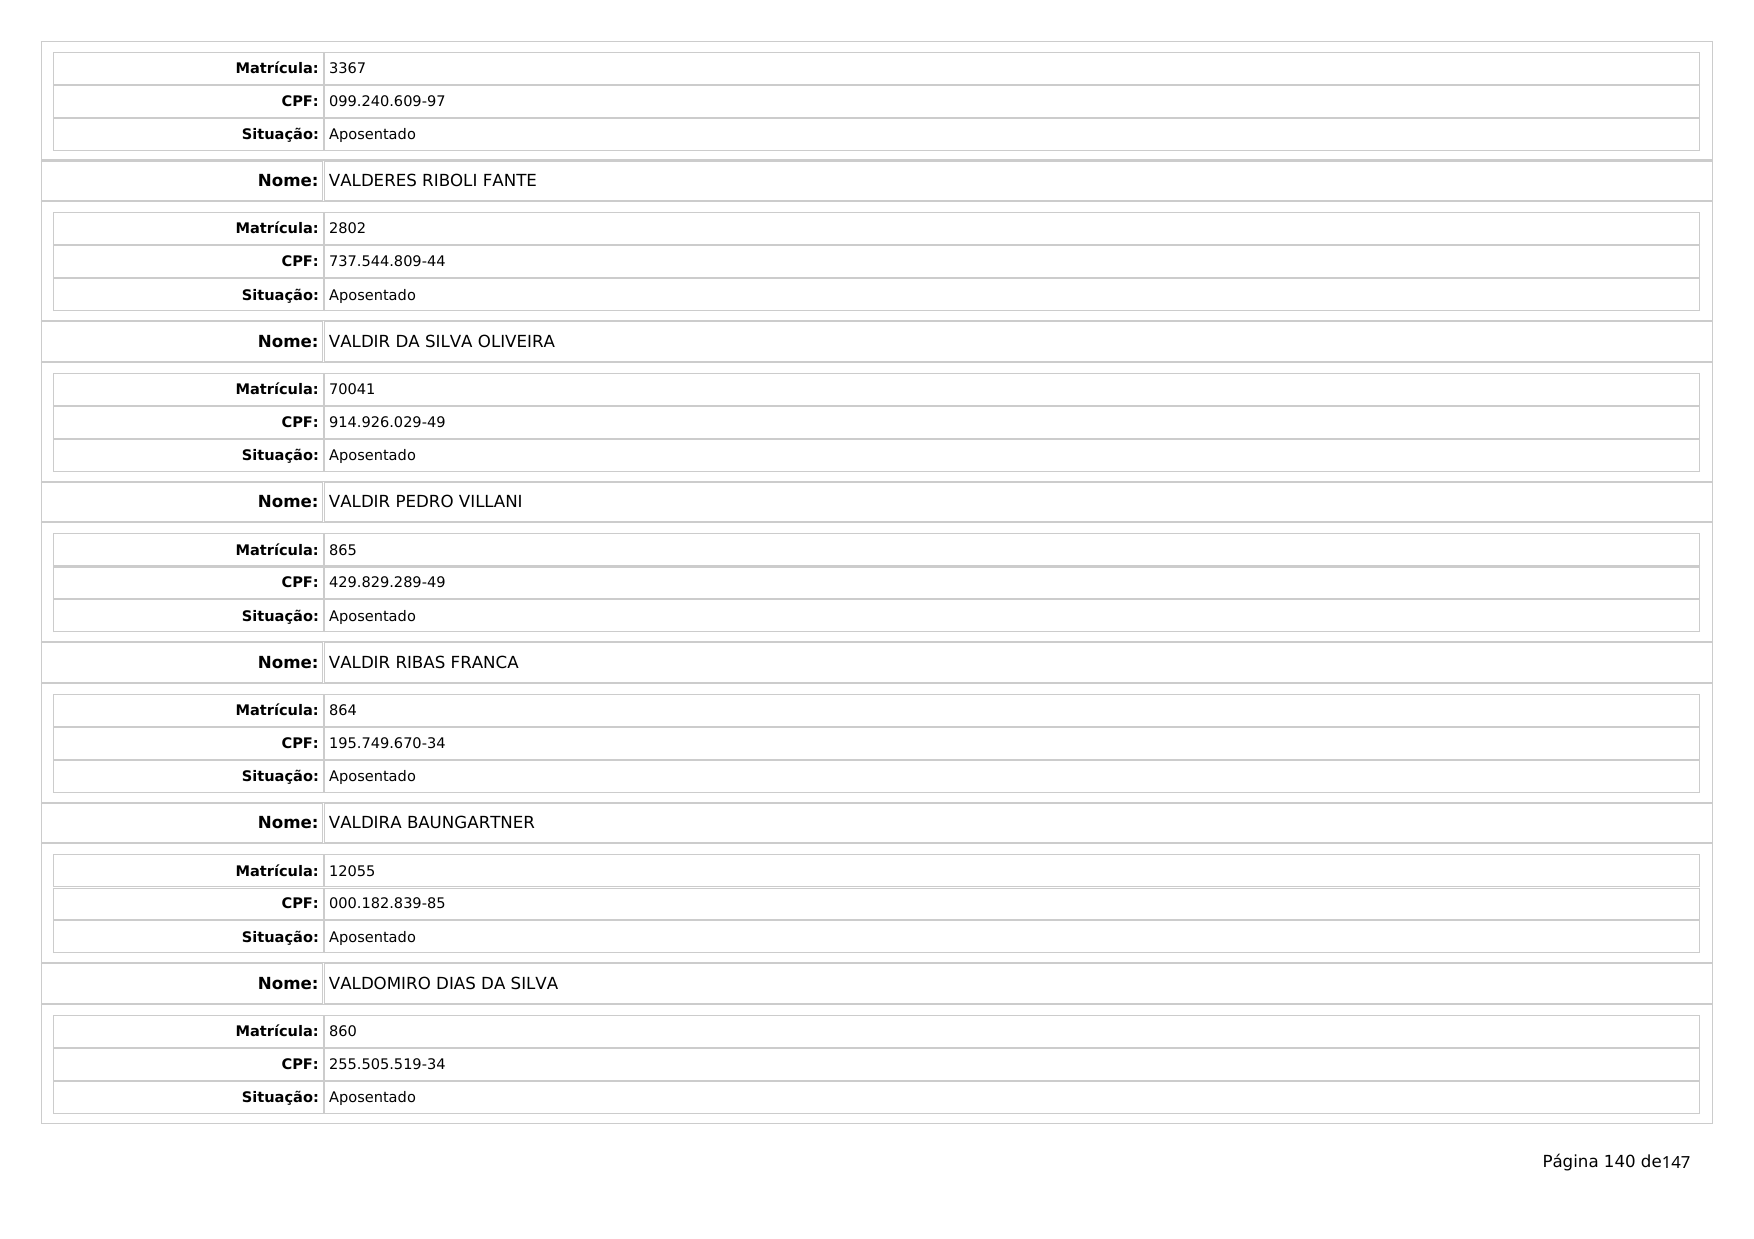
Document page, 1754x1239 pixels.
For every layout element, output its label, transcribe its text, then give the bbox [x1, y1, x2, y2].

table_cell [1713, 161, 1753, 201]
table_cell 914.926.029-49 [325, 407, 1699, 438]
table_cell Aposentado [325, 119, 1699, 150]
table_cell [46, 1015, 53, 1048]
table_cell Situação: [54, 440, 323, 471]
table_cell Aposentado [325, 761, 1699, 792]
table_cell [0, 683, 41, 803]
table_cell CPF: [54, 1049, 323, 1080]
table_cell [46, 52, 53, 85]
table_cell [1700, 888, 1708, 920]
table_cell [1700, 278, 1708, 311]
table_cell Nome: [42, 162, 322, 200]
table_cell [41, 1124, 323, 1142]
table_cell [1662, 1124, 1713, 1142]
table_cell Aposentado [325, 440, 1699, 471]
table_header [46, 848, 53, 854]
table_cell [0, 522, 41, 642]
table_cell [1700, 1015, 1708, 1048]
table_cell Nome: [42, 322, 322, 361]
table_cell Situação: [54, 279, 323, 310]
table_cell Aposentado [325, 921, 1699, 952]
table_header [46, 688, 53, 694]
table_cell CPF: [54, 86, 323, 117]
table_cell [46, 854, 53, 887]
table_header [1700, 848, 1708, 854]
table_cell [1708, 439, 1712, 472]
table_header [1700, 1009, 1708, 1015]
table_cell [42, 684, 1712, 802]
table_cell Situação: [54, 761, 323, 792]
table_header [324, 0, 1531, 41]
table_header [1531, 0, 1662, 41]
table_cell [1708, 920, 1712, 953]
table_cell [1708, 52, 1712, 85]
table_cell VALDIR RIBAS FRANCA [325, 643, 1712, 682]
table_cell [0, 803, 41, 843]
table_header [53, 46, 324, 52]
table_cell 099.240.609-97 [325, 86, 1699, 117]
table_cell VALDERES RIBOLI FANTE [325, 162, 1712, 200]
table_cell [1713, 642, 1753, 683]
table_cell [1713, 963, 1753, 1004]
table_cell [1700, 1048, 1708, 1081]
table_cell [1700, 406, 1708, 439]
table_header [324, 688, 1700, 694]
table_cell [0, 41, 41, 161]
table_cell [42, 523, 1712, 641]
table_cell Aposentado [325, 279, 1699, 310]
table_cell [1708, 727, 1712, 760]
table_cell [1700, 760, 1708, 793]
table_cell [1713, 321, 1753, 362]
table_cell [46, 278, 53, 311]
table_cell [1700, 373, 1708, 406]
table_cell Situação: [54, 119, 323, 150]
table_cell VALDIRA BAUNGARTNER [325, 804, 1712, 842]
table_cell CPF: [54, 246, 323, 277]
table_cell [0, 843, 41, 963]
table_cell [324, 1124, 1531, 1142]
table_cell [1708, 406, 1712, 439]
table_cell [1713, 41, 1753, 161]
table_cell [1708, 599, 1712, 632]
table_header [1700, 46, 1708, 52]
table_cell [1713, 683, 1753, 803]
table_cell [1708, 245, 1712, 278]
table_cell Situação: [54, 921, 323, 952]
table_cell Matrícula: [54, 534, 323, 565]
table_cell [1708, 533, 1712, 566]
table_cell [0, 321, 41, 362]
table_header [1662, 0, 1713, 41]
table_cell [1700, 118, 1708, 151]
table_header [0, 0, 41, 41]
table_cell [1700, 212, 1708, 245]
table_cell Situação: [54, 1082, 323, 1113]
table_cell [1708, 888, 1712, 920]
table_header [53, 527, 324, 533]
table_cell Nome: [42, 643, 322, 682]
table_header [1713, 0, 1753, 41]
table_cell 3367 [325, 53, 1699, 84]
table_header [53, 848, 324, 854]
table_cell [1700, 52, 1708, 85]
table_cell [1708, 566, 1712, 599]
table_cell 12055 [325, 855, 1699, 886]
table_cell [42, 844, 1712, 962]
table_cell [0, 201, 41, 321]
table_cell [0, 482, 41, 522]
table_cell [1700, 920, 1708, 953]
table_cell [1700, 245, 1708, 278]
table_cell Nome: [42, 804, 322, 842]
table_cell [46, 1048, 53, 1081]
table_cell Nome: [42, 964, 322, 1003]
table_cell [42, 42, 1712, 159]
table_cell [1713, 482, 1753, 522]
table_cell [1700, 694, 1708, 727]
table_header [41, 0, 323, 41]
table_header [46, 206, 53, 212]
table_cell [46, 566, 53, 599]
table_cell [1708, 373, 1712, 406]
table_cell CPF: [54, 728, 323, 759]
table_cell [1713, 362, 1753, 482]
table_cell [1700, 533, 1708, 566]
table_cell [42, 363, 1712, 481]
table_cell [42, 1005, 1712, 1123]
table_cell 865 [325, 534, 1699, 565]
table_cell [1708, 1015, 1712, 1048]
table_cell [1700, 854, 1708, 887]
table_cell Matrícula: [54, 1016, 323, 1047]
table_cell [46, 888, 53, 920]
table_cell 429.829.289-49 [325, 568, 1699, 598]
table_header [324, 1009, 1700, 1015]
table_header [324, 367, 1700, 373]
table_cell [1708, 760, 1712, 793]
table_cell [46, 439, 53, 472]
table_cell [1700, 566, 1708, 599]
table_header [324, 848, 1700, 854]
table_cell 70041 [325, 374, 1699, 405]
table_cell 255.505.519-34 [325, 1049, 1699, 1080]
table_cell 000.182.839-85 [325, 889, 1699, 919]
table_cell 195.749.670-34 [325, 728, 1699, 759]
table_header [324, 206, 1700, 212]
table_header [1700, 367, 1708, 373]
table_cell [0, 963, 41, 1004]
table_cell [1700, 439, 1708, 472]
table_cell CPF: [54, 889, 323, 919]
table_header [1700, 688, 1708, 694]
table_cell [1700, 727, 1708, 760]
table_cell [1708, 85, 1712, 118]
table_header [1700, 527, 1708, 533]
table_cell [0, 161, 41, 201]
table_cell CPF: [54, 407, 323, 438]
table_cell [46, 245, 53, 278]
table_cell [46, 118, 53, 151]
table_cell 147 [1662, 1142, 1713, 1182]
table_cell [1708, 278, 1712, 311]
table_cell [46, 727, 53, 760]
table_cell Situação: [54, 600, 323, 631]
table_cell [42, 202, 1712, 320]
table_cell Nome: [42, 483, 322, 521]
table_cell Página 140 de [1531, 1142, 1662, 1182]
table_cell [0, 1142, 41, 1182]
table_cell [46, 920, 53, 953]
table_cell [0, 1124, 41, 1142]
table_header [53, 1009, 324, 1015]
table_cell [1713, 1124, 1753, 1142]
table_header [46, 527, 53, 533]
table_cell [1708, 118, 1712, 151]
table_cell 864 [325, 695, 1699, 726]
table_header [46, 46, 53, 52]
table_cell VALDIR PEDRO VILLANI [325, 483, 1712, 521]
table_header [53, 206, 324, 212]
table_cell [1700, 85, 1708, 118]
table_cell Matrícula: [54, 695, 323, 726]
table_cell [1700, 599, 1708, 632]
table_cell [46, 1081, 53, 1114]
table_cell [46, 533, 53, 566]
table_cell Aposentado [325, 600, 1699, 631]
table_cell [46, 85, 53, 118]
table_cell [1700, 1081, 1708, 1114]
table_cell [1708, 694, 1712, 727]
table_cell 860 [325, 1016, 1699, 1047]
table_cell [1713, 803, 1753, 843]
table_cell [46, 760, 53, 793]
table_cell Matrícula: [54, 53, 323, 84]
table_cell VALDOMIRO DIAS DA SILVA [325, 964, 1712, 1003]
table_cell [1713, 522, 1753, 642]
table_header [324, 46, 1700, 52]
table_cell [46, 406, 53, 439]
table_cell Matrícula: [54, 374, 323, 405]
table_header [46, 1009, 53, 1015]
table_cell 2802 [325, 213, 1699, 244]
table_cell [1708, 1048, 1712, 1081]
table_cell Matrícula: [54, 213, 323, 244]
table_cell [1713, 1004, 1753, 1124]
table_cell [0, 1004, 41, 1124]
table_cell [1708, 854, 1712, 887]
table_header [53, 688, 324, 694]
table_cell [1708, 1081, 1712, 1114]
table_header [1700, 206, 1708, 212]
table_cell [1713, 201, 1753, 321]
table_cell [0, 362, 41, 482]
table_cell VALDIR DA SILVA OLIVEIRA [325, 322, 1712, 361]
table_header [46, 367, 53, 373]
table_cell [46, 373, 53, 406]
table_cell [46, 212, 53, 245]
table_cell CPF: [54, 568, 323, 598]
table_cell Aposentado [325, 1082, 1699, 1113]
table_cell [1713, 843, 1753, 963]
table_cell [0, 642, 41, 683]
table_header [324, 527, 1700, 533]
table_header [53, 367, 324, 373]
table_cell [1708, 212, 1712, 245]
table_cell [324, 1142, 1531, 1182]
table_cell Matrícula: [54, 855, 323, 886]
table_cell 737.544.809-44 [325, 246, 1699, 277]
table_cell [46, 599, 53, 632]
table_cell [41, 1142, 323, 1182]
table_cell [1531, 1124, 1662, 1142]
table_cell [46, 694, 53, 727]
table_cell [1713, 1142, 1753, 1182]
